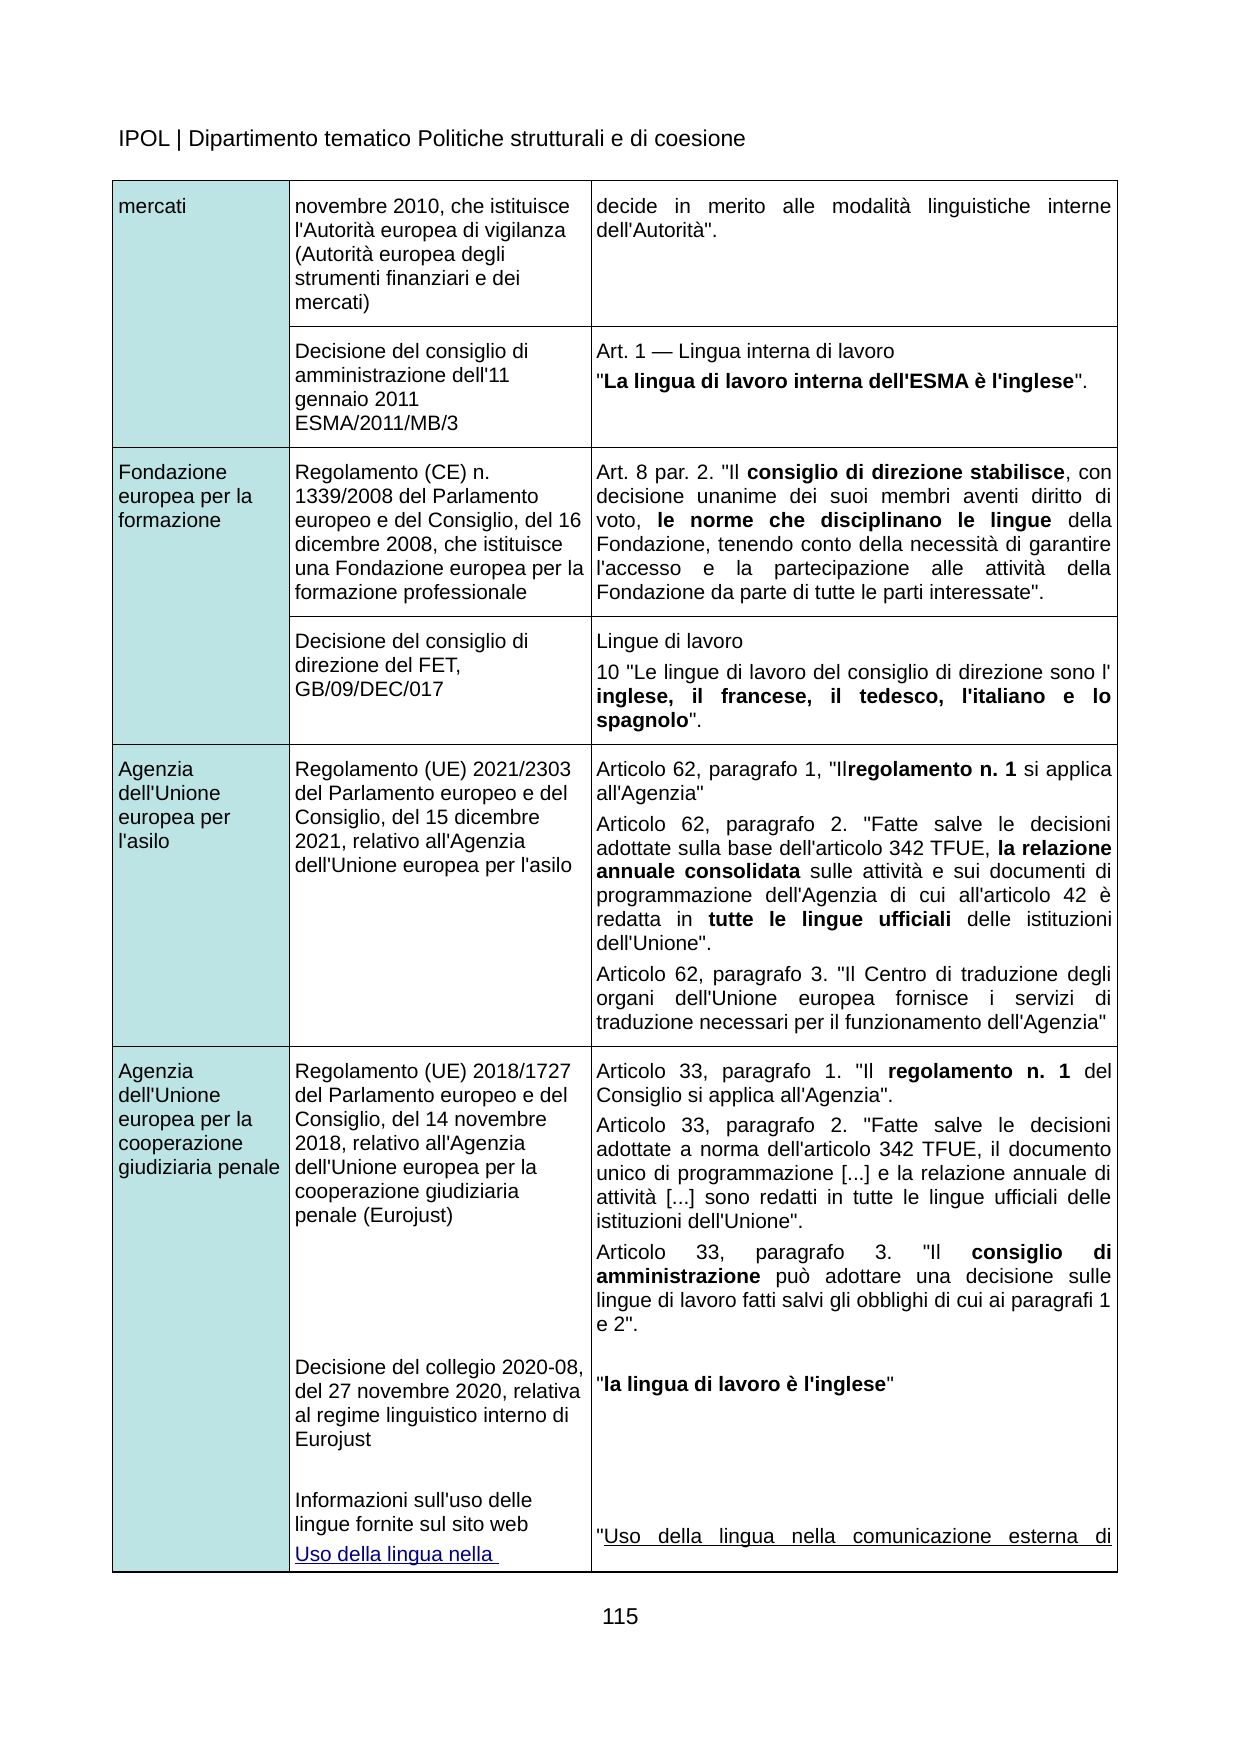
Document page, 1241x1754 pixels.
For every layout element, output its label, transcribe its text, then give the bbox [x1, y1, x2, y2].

table_cell novembre 2010, che istituisce l'Autorità europea di vigilanza (Autorità europea degli strumenti finanziari e dei mercati) [290, 181, 591, 326]
table_cell Fondazione europea per la formazione [113, 448, 289, 744]
table_cell Articolo 33, paragrafo 1. "Il regolamento n. 1 del Consiglio si applica all'Agenzia". Articolo 33, paragrafo 2. "Fatte salve le decisioni adottate a norma dell'articolo 342 TFUE, il documento unico di programmazione [...] e la relazione annuale di attività [...] sono redatti in tutte le lingue ufficiali delle istituzioni dell'Unione". Articolo 33, paragrafo 3. "Il consiglio di amministrazione può adottare una decisione sulle lingue di lavoro fatti salvi gli obblighi di cui ai paragrafi 1 e 2". "la lingua di lavoro è l'inglese" "Uso della lingua nella comunicazione esterna di [592, 1047, 1117, 1571]
table_cell Lingue di lavoro 10 "Le lingue di lavoro del consiglio di direzione sono l' inglese, il francese, il tedesco, l'italiano e lo spagnolo". [592, 617, 1117, 744]
table_cell Agenzia dell'Unione europea per la cooperazione giudiziaria penale [113, 1047, 289, 1571]
table_cell Art. 8 par. 2. "Il consiglio di direzione stabilisce, con decisione unanime dei suoi membri aventi diritto di voto, le norme che disciplinano le lingue della Fondazione, tenendo conto della necessità di garantire l'accesso e la partecipazione alle attività della Fondazione da parte di tutte le parti interessate". [592, 448, 1117, 616]
table_cell Articolo 62, paragrafo 1, "Ilregolamento n. 1 si applica all'Agenzia" Articolo 62, paragrafo 2. "Fatte salve le decisioni adottate sulla base dell'articolo 342 TFUE, la relazione annuale consolidata sulle attività e sui documenti di programmazione dell'Agenzia di cui all'articolo 42 è redatta in tutte le lingue ufficiali delle istituzioni dell'Unione". Articolo 62, paragrafo 3. "Il Centro di traduzione degli organi dell'Unione europea fornisce i servizi di traduzione necessari per il funzionamento dell'Agenzia" [592, 745, 1117, 1046]
table_cell Decisione del consiglio di amministrazione dell'11 gennaio 2011 ESMA/2011/MB/3 [290, 327, 591, 447]
table_cell Decisione del consiglio di direzione del FET, GB/09/DEC/017 [290, 617, 591, 744]
table_cell Regolamento (UE) 2021/2303 del Parlamento europeo e del Consiglio, del 15 dicembre 2021, relativo all'Agenzia dell'Unione europea per l'asilo [290, 745, 591, 1046]
table_cell Regolamento (CE) n. 1339/2008 del Parlamento europeo e del Consiglio, del 16 dicembre 2008, che istituisce una Fondazione europea per la formazione professionale [290, 448, 591, 616]
table_cell Agenzia dell'Unione europea per l'asilo [113, 745, 289, 1046]
table_cell mercati [113, 181, 289, 447]
table_cell Art. 1 — Lingua interna di lavoro "La lingua di lavoro interna dell'ESMA è l'inglese". [592, 327, 1117, 447]
table_cell Regolamento (UE) 2018/1727 del Parlamento europeo e del Consiglio, del 14 novembre 2018, relativo all'Agenzia dell'Unione europea per la cooperazione giudiziaria penale (Eurojust) Decisione del collegio 2020-08, del 27 novembre 2020, relativa al regime linguistico interno di Eurojust Informazioni sull'uso delle lingue fornite sul sito web Uso della lingua nella [290, 1047, 591, 1571]
table_cell decide in merito alle modalità linguistiche interne dell'Autorità". [592, 181, 1117, 326]
